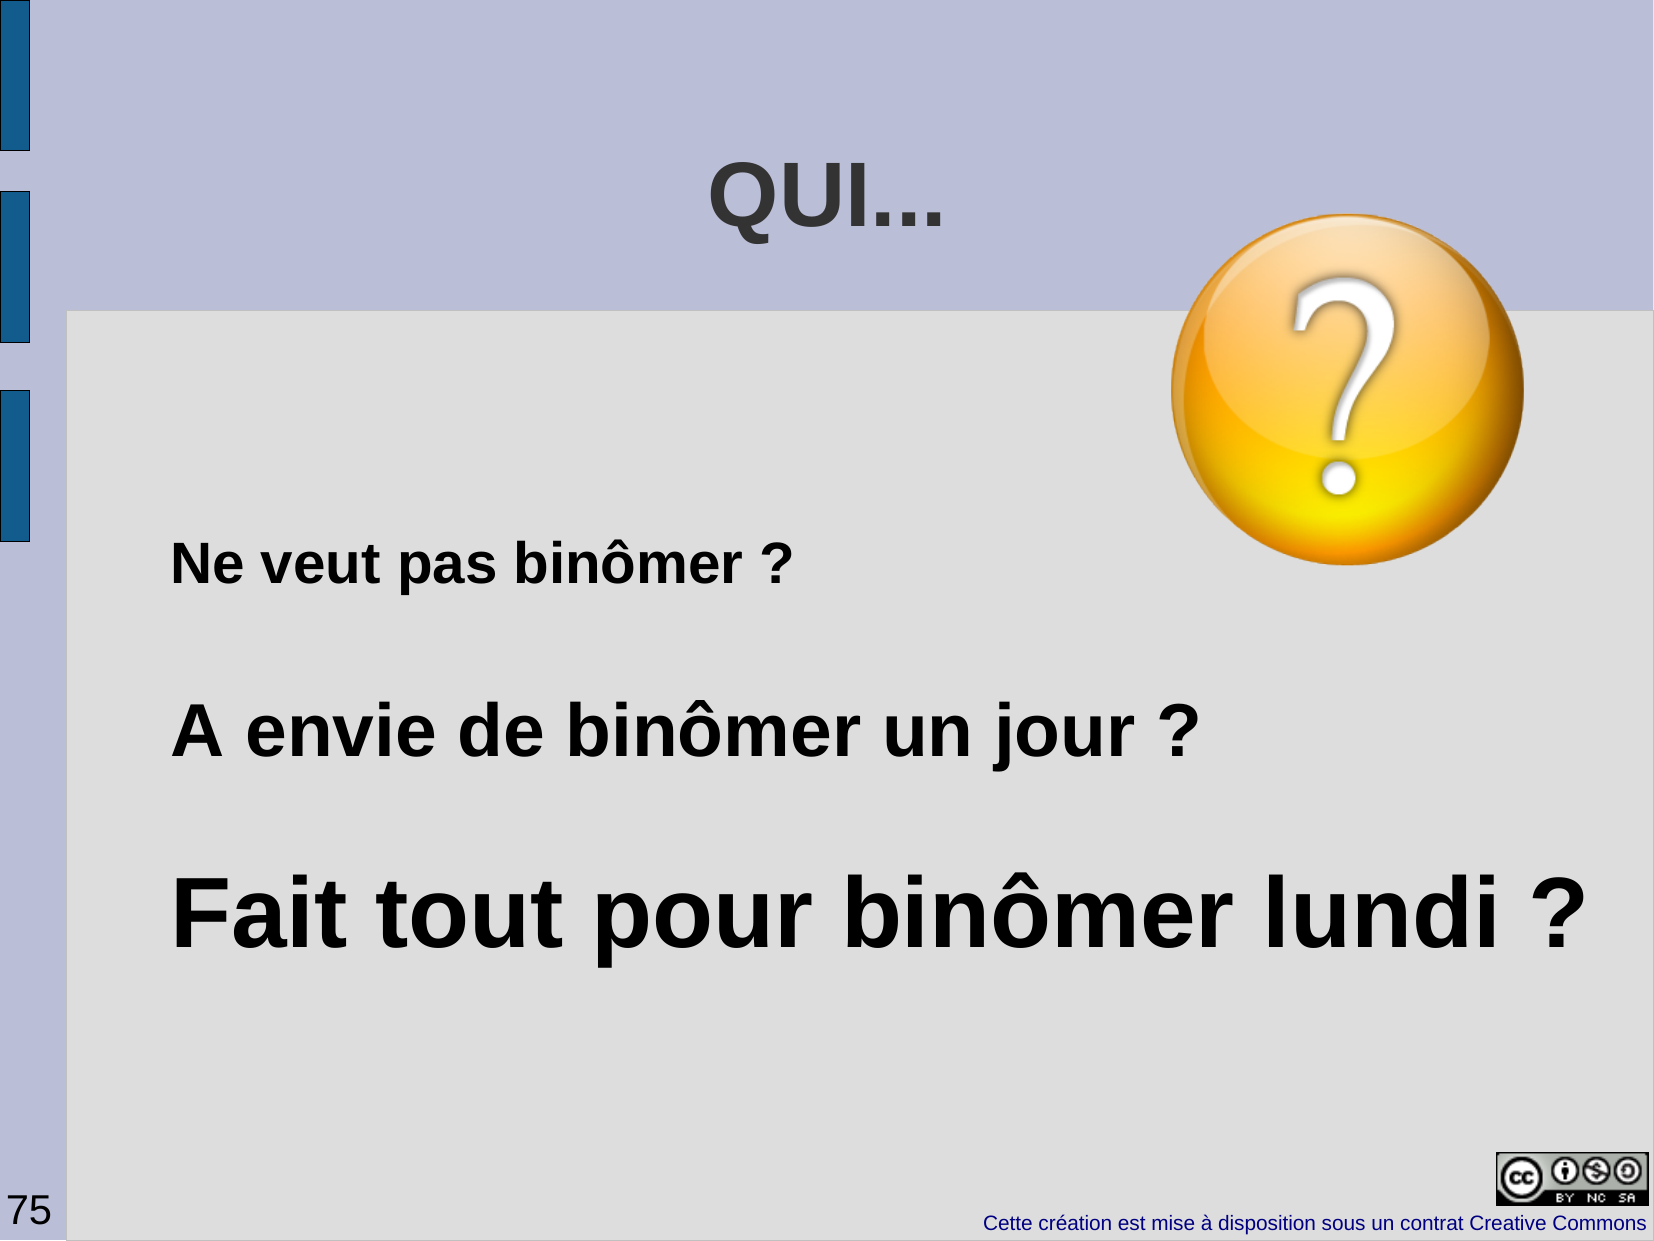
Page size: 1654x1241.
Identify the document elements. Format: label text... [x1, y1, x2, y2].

list Ne veut pas binômer ? A envie de binômer un jour ? Fait tout pour binômer lundi ? [152, 344, 1654, 1241]
picture [1164, 208, 1530, 573]
title QUI... [121, 91, 1534, 299]
